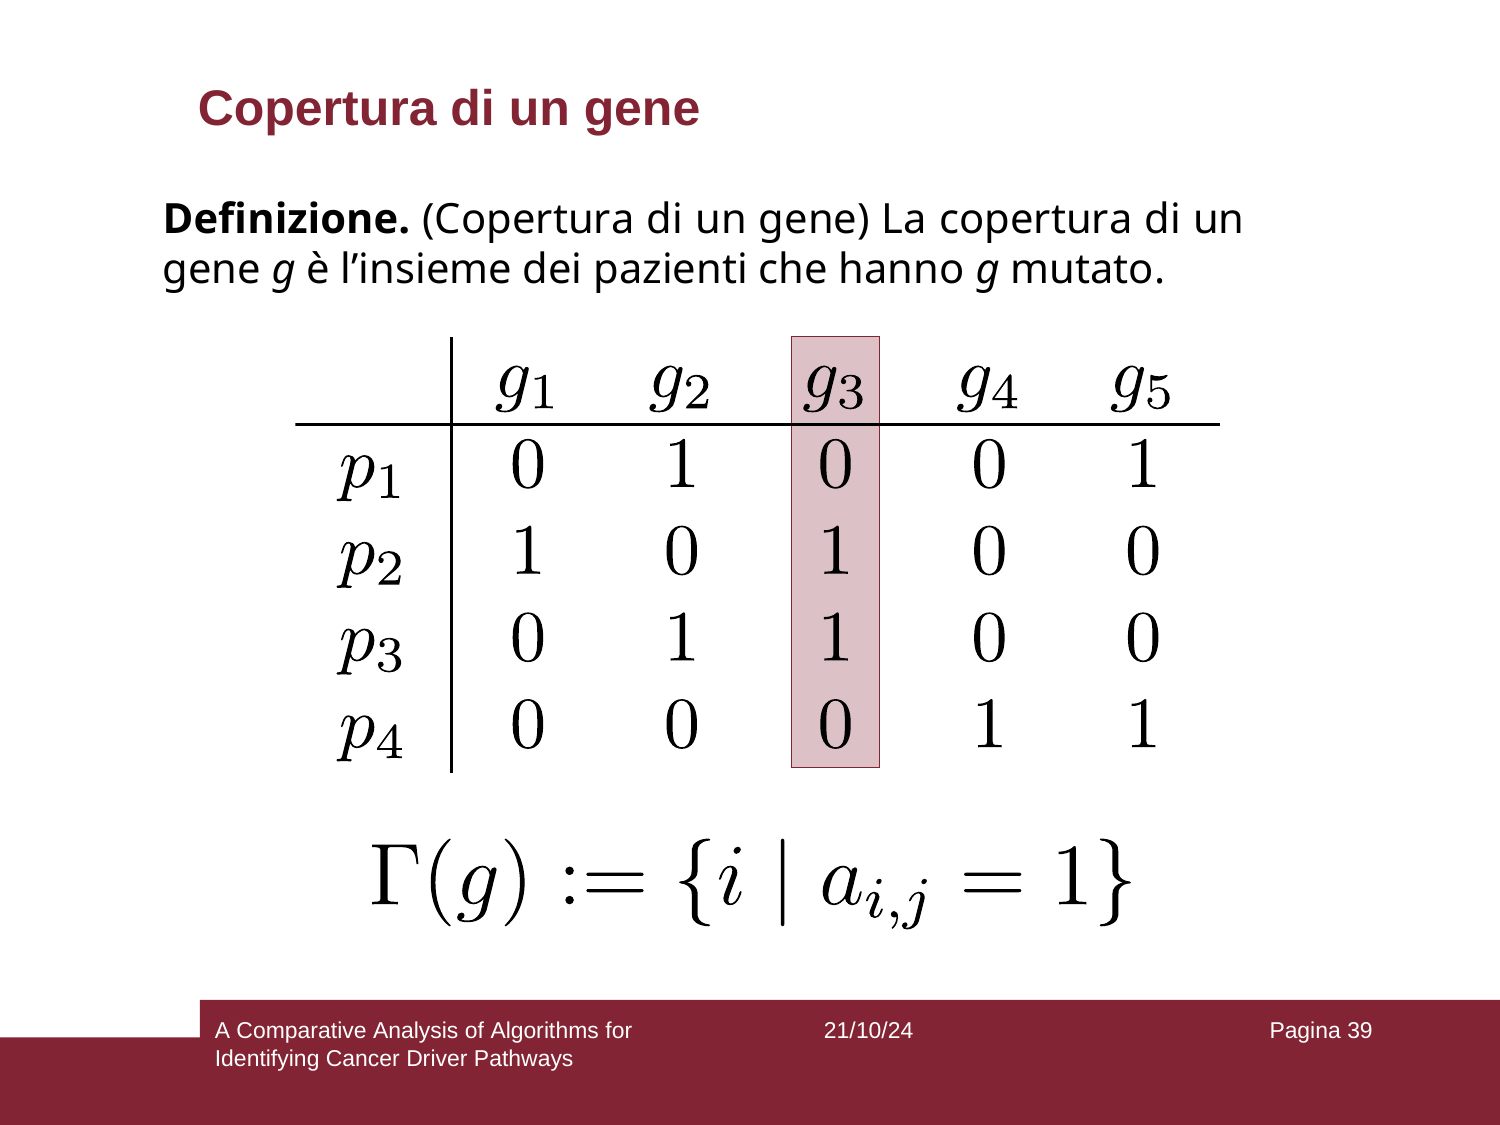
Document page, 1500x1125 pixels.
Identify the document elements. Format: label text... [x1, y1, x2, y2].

picture [295, 350, 1241, 780]
text_box A Comparative Analysis of Algorithms for Identifying Cancer Driver Pathways [199, 1008, 676, 1084]
picture [372, 838, 1131, 930]
text_box Pagina <numero> [1074, 1008, 1388, 1084]
text_box 21/10/24 [712, 1008, 1026, 1084]
title Copertura di un gene [183, 67, 1400, 150]
text_box Definizione. (Copertura di un gene) La copertura di un gene g è l’insieme dei pazienti che hanno g mutato. [147, 184, 1359, 350]
